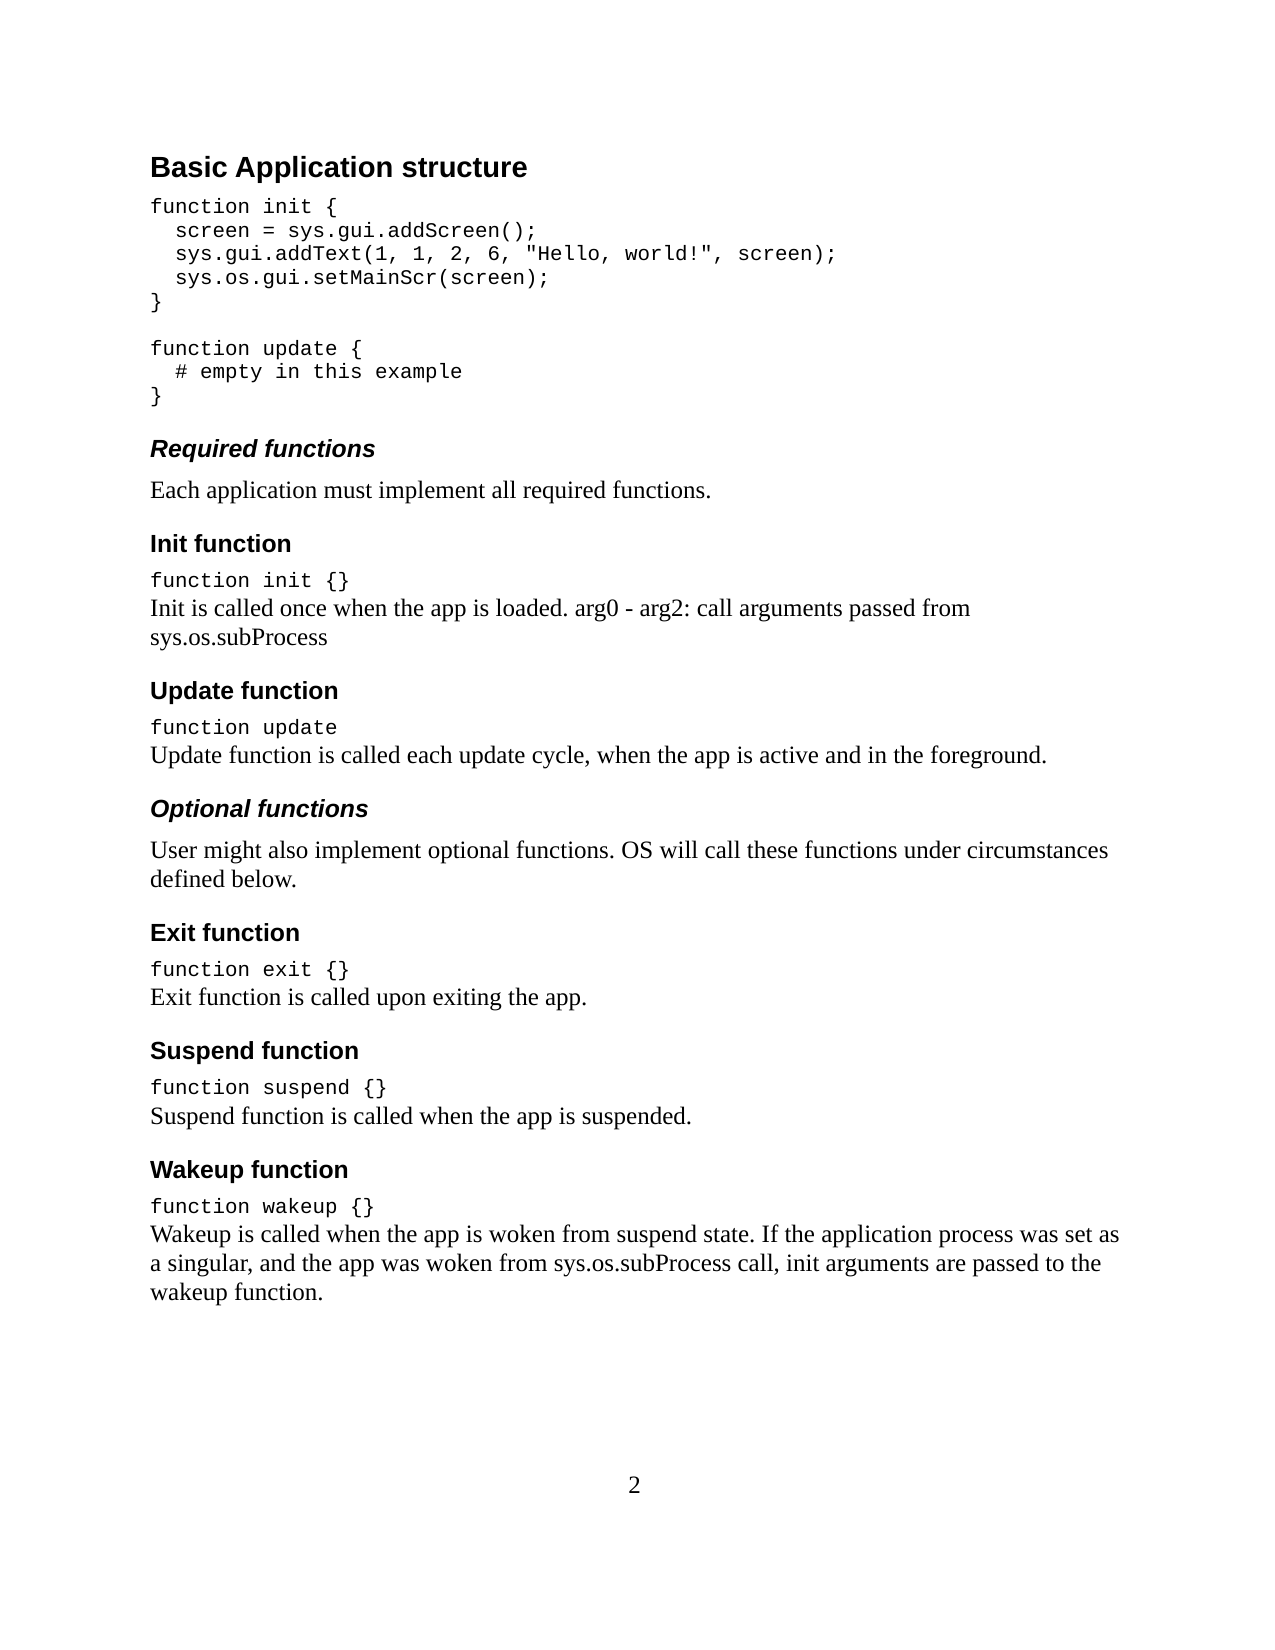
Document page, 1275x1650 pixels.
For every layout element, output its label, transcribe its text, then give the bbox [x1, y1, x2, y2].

text Each application must implement all required functions. [150, 475, 1125, 504]
text function update [150, 717, 1125, 741]
text function update { [150, 338, 1125, 362]
subtitle Required functions [150, 434, 1125, 462]
text Suspend function is called when the app is suspended. [150, 1101, 1125, 1130]
subtitle Init function [150, 529, 1125, 557]
subtitle Exit function [150, 918, 1125, 946]
text sys.os.gui.setMainScr(screen); [150, 267, 1125, 291]
text Init is called once when the app is loaded. arg0 - arg2: call arguments passed from sys.os.subProcess [150, 593, 1125, 651]
text User might also implement optional functions. OS will call these functions under circumstances defined below. [150, 835, 1125, 893]
text # empty in this example [150, 362, 1125, 385]
subtitle Wakeup function [150, 1155, 1125, 1183]
text } [150, 385, 1125, 409]
text sys.gui.addText(1, 1, 2, 6, "Hello, world!", screen); [150, 243, 1125, 267]
text } [150, 291, 1125, 314]
text Exit function is called upon exiting the app. [150, 982, 1125, 1011]
text screen = sys.gui.addScreen(); [150, 220, 1125, 243]
subtitle Basic Application structure [150, 150, 1125, 183]
text function exit {} [150, 959, 1125, 982]
text Update function is called each update cycle, when the app is active and in the foreground. [150, 741, 1125, 769]
text function suspend {} [150, 1077, 1125, 1101]
subtitle Optional functions [150, 794, 1125, 823]
text function init { [150, 196, 1125, 220]
subtitle Suspend function [150, 1036, 1125, 1065]
text Wakeup is called when the app is woken from suspend state. If the application process was set as a singular, and the app was woken from sys.os.subProcess call, init arguments are passed to the wakeup function. [150, 1219, 1125, 1306]
text function init {} [150, 570, 1125, 593]
subtitle Update function [150, 676, 1125, 704]
text function wakeup {} [150, 1196, 1125, 1219]
